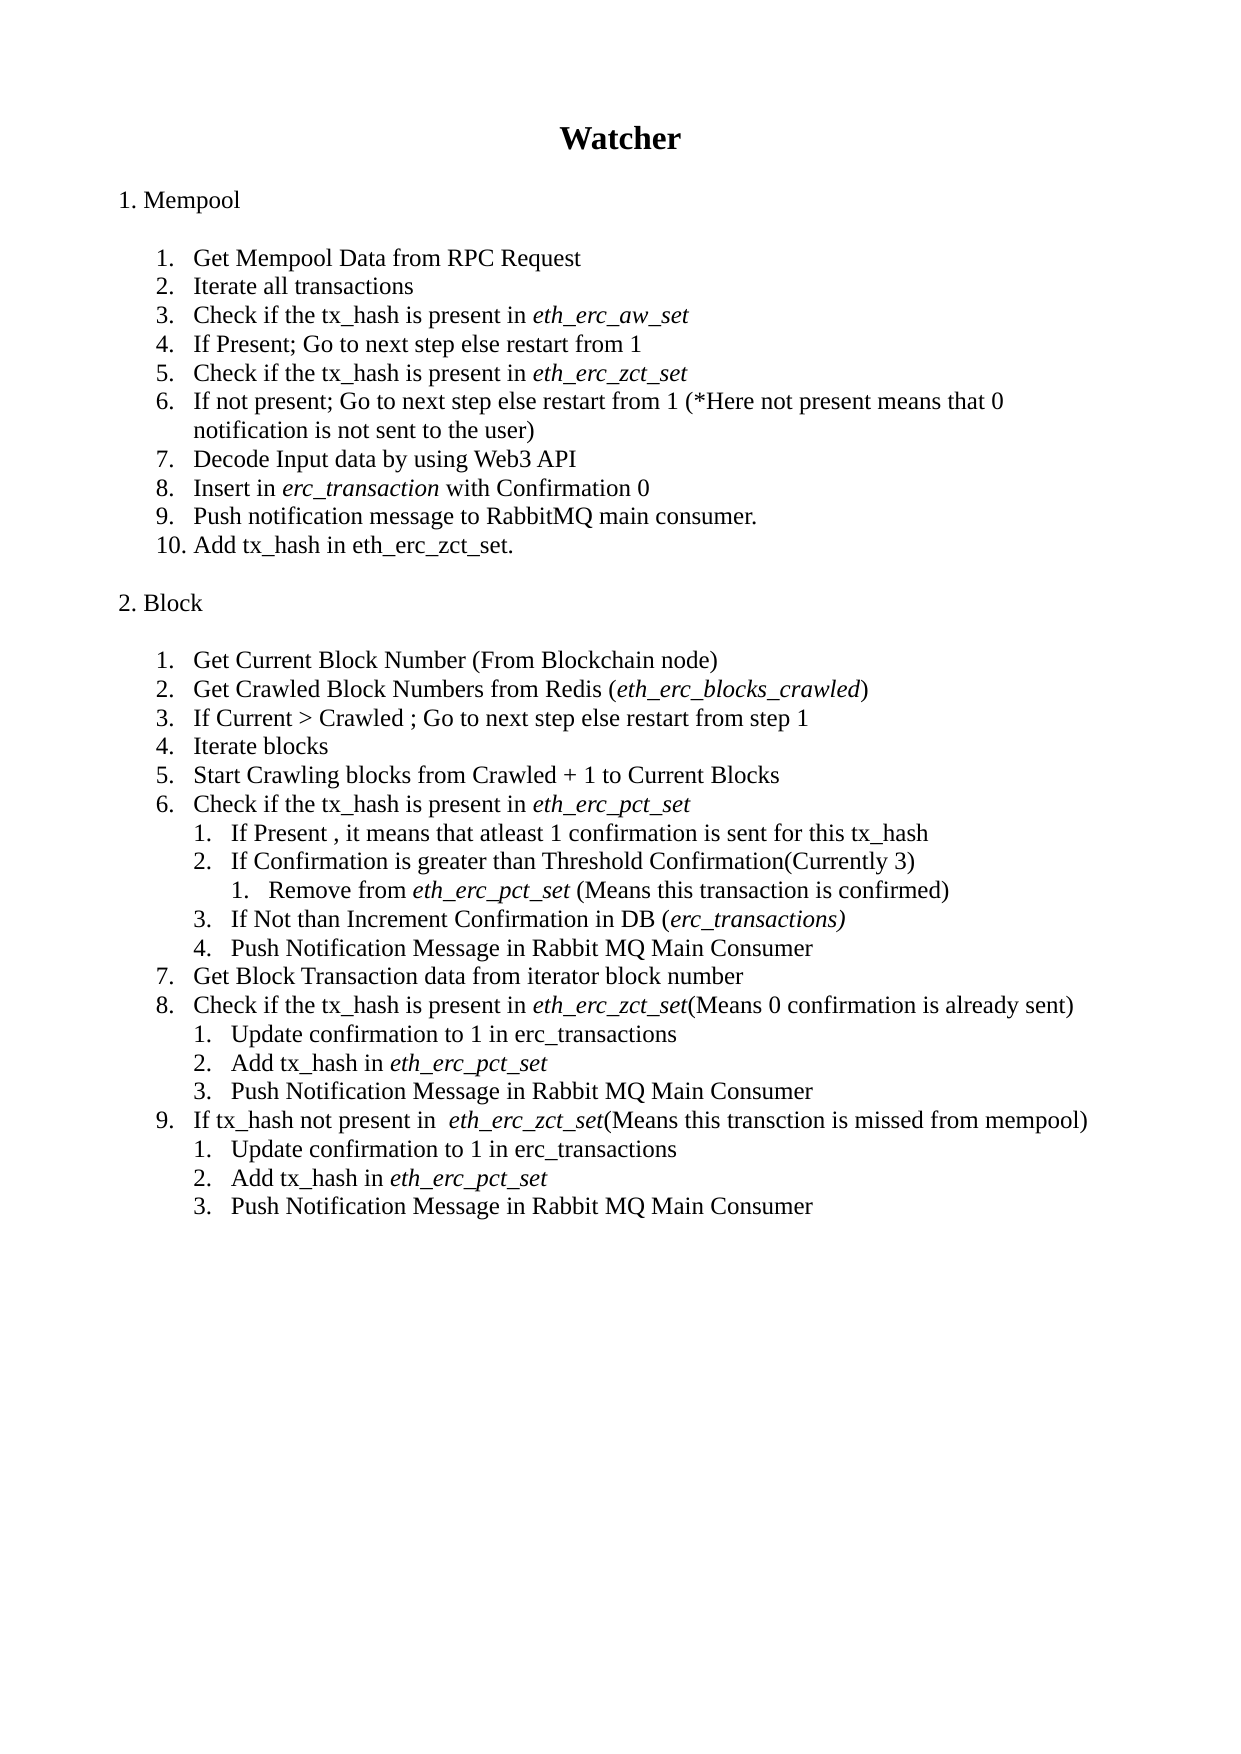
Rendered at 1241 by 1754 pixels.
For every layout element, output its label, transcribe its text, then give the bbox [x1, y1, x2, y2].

list If Confirmation is greater than Threshold Confirmation(Currently 3) [193, 846, 1122, 875]
list Decode Input data by using Web3 API [156, 444, 1122, 473]
list Check if the tx_hash is present in eth_erc_zct_set(Means 0 confirmation is already sent) [156, 990, 1122, 1019]
list Iterate blocks [156, 731, 1122, 760]
list Get Crawled Block Numbers from Redis (eth_erc_blocks_crawled) [156, 674, 1122, 703]
list Get Block Transaction data from iterator block number [156, 961, 1122, 990]
list If Not than Increment Confirmation in DB (erc_transactions) [193, 904, 1122, 933]
list If not present; Go to next step else restart from 1 (*Here not present means that 0 notification is not sent to the user) [156, 386, 1122, 444]
list Start Crawling blocks from Crawled + 1 to Current Blocks [156, 760, 1122, 789]
text 1. Mempool [118, 185, 1122, 214]
list If Present; Go to next step else restart from 1 [156, 329, 1122, 358]
list Iterate all transactions [156, 271, 1122, 300]
list If Current > Crawled ; Go to next step else restart from step 1 [156, 703, 1122, 731]
list Push Notification Message in Rabbit MQ Main Consumer [193, 1076, 1122, 1105]
text Watcher [118, 118, 1122, 156]
list Get Mempool Data from RPC Request [156, 243, 1122, 271]
list Update confirmation to 1 in erc_transactions [193, 1134, 1122, 1163]
list Add tx_hash in eth_erc_pct_set [193, 1048, 1122, 1076]
list Get Current Block Number (From Blockchain node) [156, 645, 1122, 674]
list Push Notification Message in Rabbit MQ Main Consumer [193, 1191, 1122, 1220]
list Update confirmation to 1 in erc_transactions [193, 1019, 1122, 1048]
list Check if the tx_hash is present in eth_erc_zct_set [156, 358, 1122, 386]
list Insert in erc_transaction with Confirmation 0 [156, 473, 1122, 501]
list Remove from eth_erc_pct_set (Means this transaction is confirmed) [231, 875, 1122, 904]
list Push notification message to RabbitMQ main consumer. [156, 501, 1122, 530]
list Add tx_hash in eth_erc_pct_set [193, 1163, 1122, 1191]
list Check if the tx_hash is present in eth_erc_pct_set [156, 789, 1122, 818]
list Add tx_hash in eth_erc_zct_set. [156, 530, 1122, 559]
list If Present , it means that atleast 1 confirmation is sent for this tx_hash [193, 818, 1122, 846]
text 2. Block [118, 588, 1122, 616]
list Push Notification Message in Rabbit MQ Main Consumer [193, 933, 1122, 961]
list Check if the tx_hash is present in eth_erc_aw_set [156, 300, 1122, 329]
list If tx_hash not present in eth_erc_zct_set(Means this transction is missed from mempool) [156, 1105, 1122, 1134]
